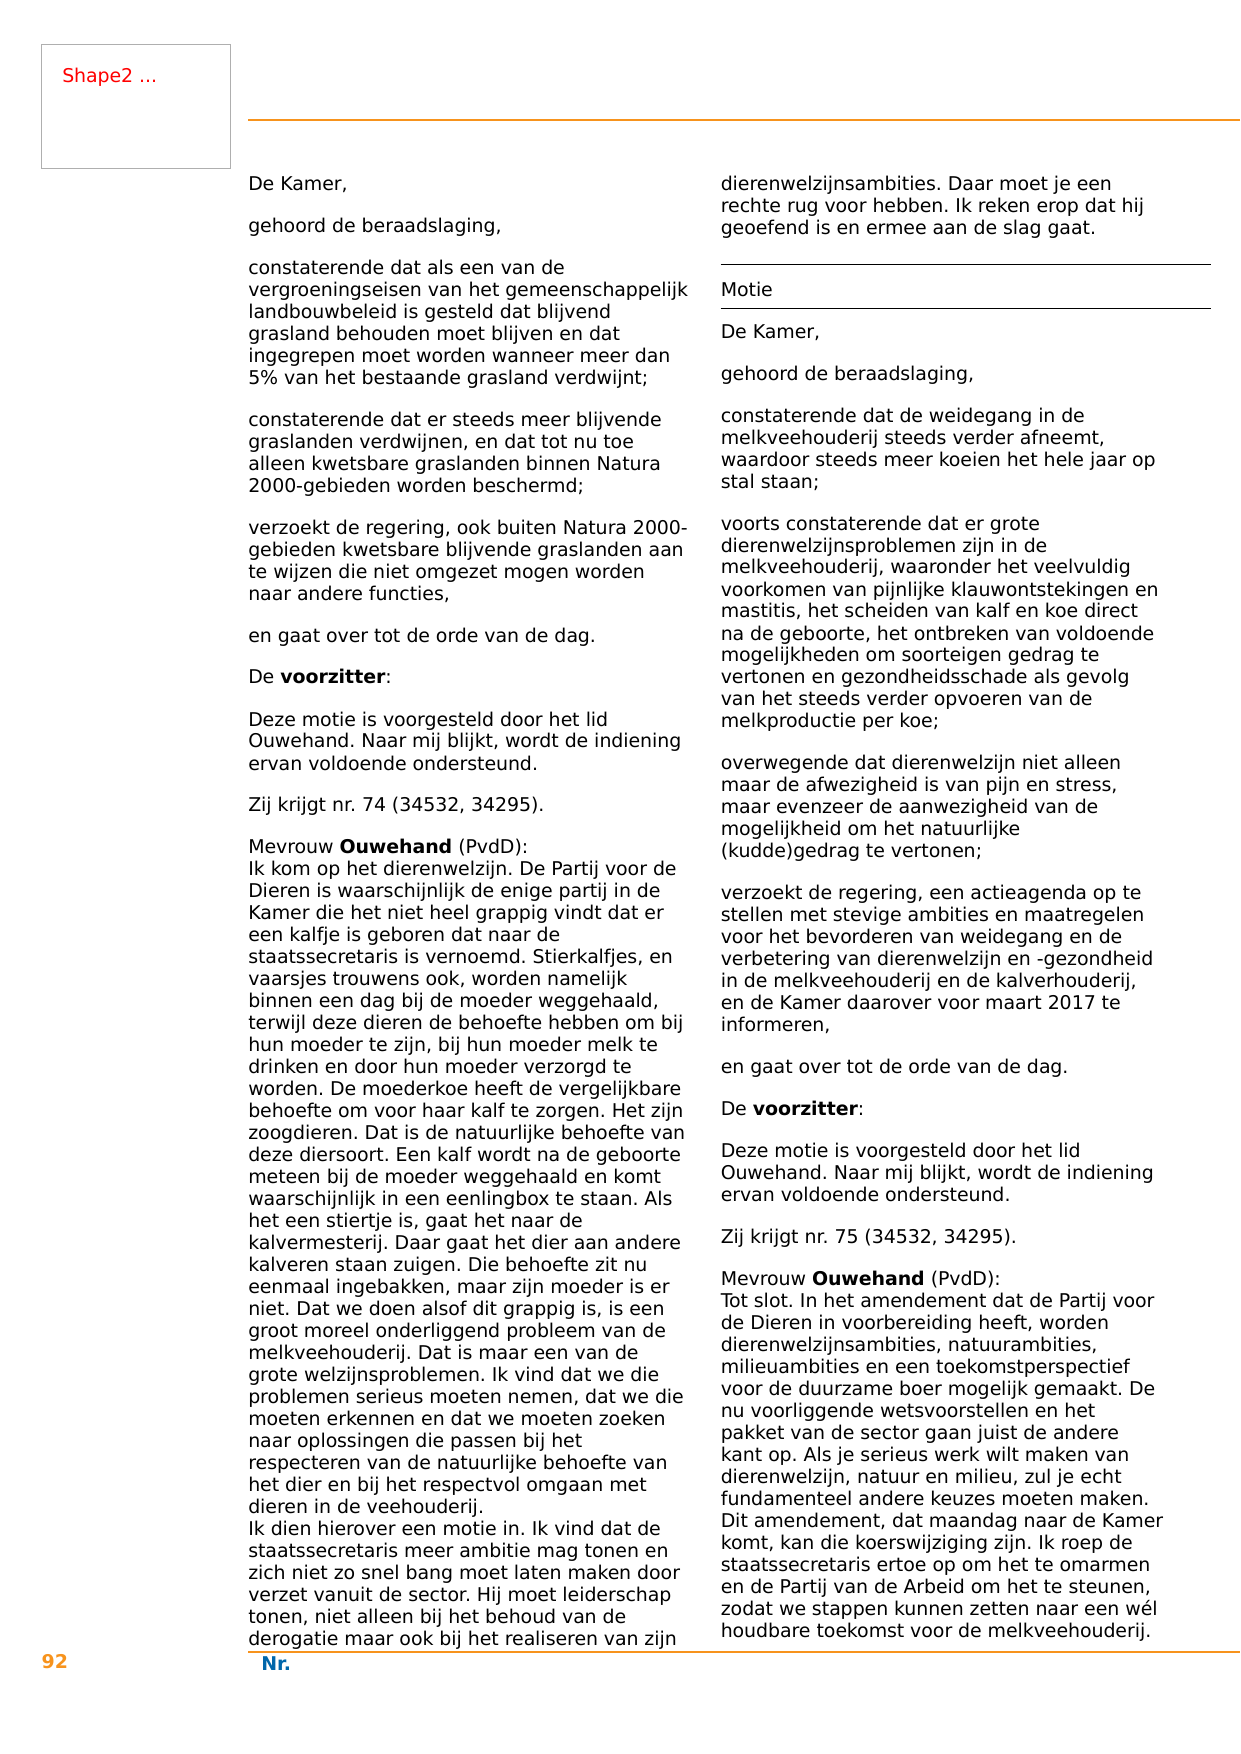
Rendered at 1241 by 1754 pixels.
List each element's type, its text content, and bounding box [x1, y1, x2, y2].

text Ik dien hierover een motie in. Ik vind dat de staatssecretaris meer ambitie mag tonen en zich niet zo snel bang moet laten maken door verzet vanuit de sector. Hij moet leiderschap tonen, niet alleen bij het behoud van de derogatie maar ook bij het realiseren van zijn [248, 1518, 691, 1649]
text verzoekt de regering, een actieagenda op te stellen met stevige ambities en maatregelen voor het bevorderen van weidegang en de verbetering van dierenwelzijn en -gezondheid in de melkveehouderij en de kalverhouderij, en de Kamer daarover voor maart 2017 te informeren, [721, 882, 1163, 1036]
text constaterende dat de weidegang in de melkveehouderij steeds verder afneemt, waardoor steeds meer koeien het hele jaar op stal staan; [721, 404, 1163, 492]
text Ik kom op het dierenwelzijn. De Partij voor de Dieren is waarschijnlijk de enige partij in de Kamer die het niet heel grappig vindt dat er een kalfje is geboren dat naar de staatssecretaris is vernoemd. Stierkalfjes, en vaarsjes trouwens ook, worden namelijk binnen een dag bij de moeder weggehaald, terwijl deze dieren de behoefte hebben om bij hun moeder te zijn, bij hun moeder melk te drinken en door hun moeder verzorgd te worden. De moederkoe heeft de vergelijkbare behoefte om voor haar kalf te zorgen. Het zijn zoogdieren. Dat is de natuurlijke behoefte van deze diersoort. Een kalf wordt na de geboorte meteen bij de moeder weggehaald en komt waarschijnlijk in een eenlingbox te staan. Als het een stiertje is, gaat het naar de kalvermesterij. Daar gaat het dier aan andere kalveren staan zuigen. Die behoefte zit nu eenmaal ingebakken, maar zijn moeder is er niet. Dat we doen alsof dit grappig is, is een groot moreel onderliggend probleem van de melkveehouderij. Dat is maar een van de grote welzijnsproblemen. Ik vind dat we die problemen serieus moeten nemen, dat we die moeten erkennen en dat we moeten zoeken naar oplossingen die passen bij het respecteren van de natuurlijke behoefte van het dier en bij het respectvol omgaan met dieren in de veehouderij. [248, 858, 691, 1518]
text gehoord de beraadslaging, [248, 215, 691, 237]
text verzoekt de regering, ook buiten Natura 2000-gebieden kwetsbare blijvende graslanden aan te wijzen die niet omgezet mogen worden naar andere functies, [248, 517, 691, 604]
text Tot slot. In het amendement dat de Partij voor de Dieren in voorbereiding heeft, worden dierenwelzijnsambities, natuurambities, milieuambities en een toekomstperspectief voor de duurzame boer mogelijk gemaakt. De nu voorliggende wetsvoorstellen en het pakket van de sector gaan juist de andere kant op. Als je serieus werk wilt maken van dierenwelzijn, natuur en milieu, zul je echt fundamenteel andere keuzes moeten maken. Dit amendement, dat maandag naar de Kamer komt, kan die koerswijziging zijn. Ik roep de staatssecretaris ertoe op om het te omarmen en de Partij van de Arbeid om het te steunen, zodat we stappen kunnen zetten naar een wél houdbare toekomst voor de melkveehouderij. [721, 1290, 1163, 1642]
text constaterende dat als een van de vergroeningseisen van het gemeenschappelijk landbouwbeleid is gesteld dat blijvend grasland behouden moet blijven en dat ingegrepen moet worden wanneer meer dan 5% van het bestaande grasland verdwijnt; [248, 257, 691, 389]
text dierenwelzijnsambities. Daar moet je een rechte rug voor hebben. Ik reken erop dat hij geoefend is en ermee aan de slag gaat. [721, 173, 1163, 239]
text De Kamer, [721, 321, 1163, 343]
text overwegende dat dierenwelzijn niet alleen maar de afwezigheid is van pijn en stress, maar evenzeer de aanwezigheid van de mogelijkheid om het natuurlijke (kudde)gedrag te vertonen; [721, 752, 1163, 862]
text constaterende dat er steeds meer blijvende graslanden verdwijnen, en dat tot nu toe alleen kwetsbare graslanden binnen Natura 2000-gebieden worden beschermd; [248, 409, 691, 497]
text Zij krijgt nr. 74 (34532, 34295). [248, 794, 691, 816]
text Mevrouw Ouwehand (PvdD): [721, 1268, 1163, 1290]
text De Kamer, [248, 173, 691, 195]
text gehoord de beraadslaging, [721, 363, 1163, 384]
text Deze motie is voorgesteld door het lid Ouwehand. Naar mij blijkt, wordt de indiening ervan voldoende ondersteund. [721, 1140, 1163, 1206]
text De voorzitter: [721, 1098, 1163, 1120]
text en gaat over tot de orde van de dag. [721, 1056, 1163, 1078]
text Motie [721, 279, 1163, 301]
text De voorzitter: [248, 666, 691, 688]
text Zij krijgt nr. 75 (34532, 34295). [721, 1226, 1163, 1248]
text Deze motie is voorgesteld door het lid Ouwehand. Naar mij blijkt, wordt de indiening ervan voldoende ondersteund. [248, 708, 691, 774]
text Mevrouw Ouwehand (PvdD): [248, 836, 691, 858]
text voorts constaterende dat er grote dierenwelzijnsproblemen zijn in de melkveehouderij, waaronder het veelvuldig voorkomen van pijnlijke klauwontstekingen en mastitis, het scheiden van kalf en koe direct na de geboorte, het ontbreken van voldoende mogelijkheden om soorteigen gedrag te vertonen en gezondheidsschade als gevolg van het steeds verder opvoeren van de melkproductie per koe; [721, 512, 1163, 732]
text en gaat over tot de orde van de dag. [248, 624, 691, 646]
